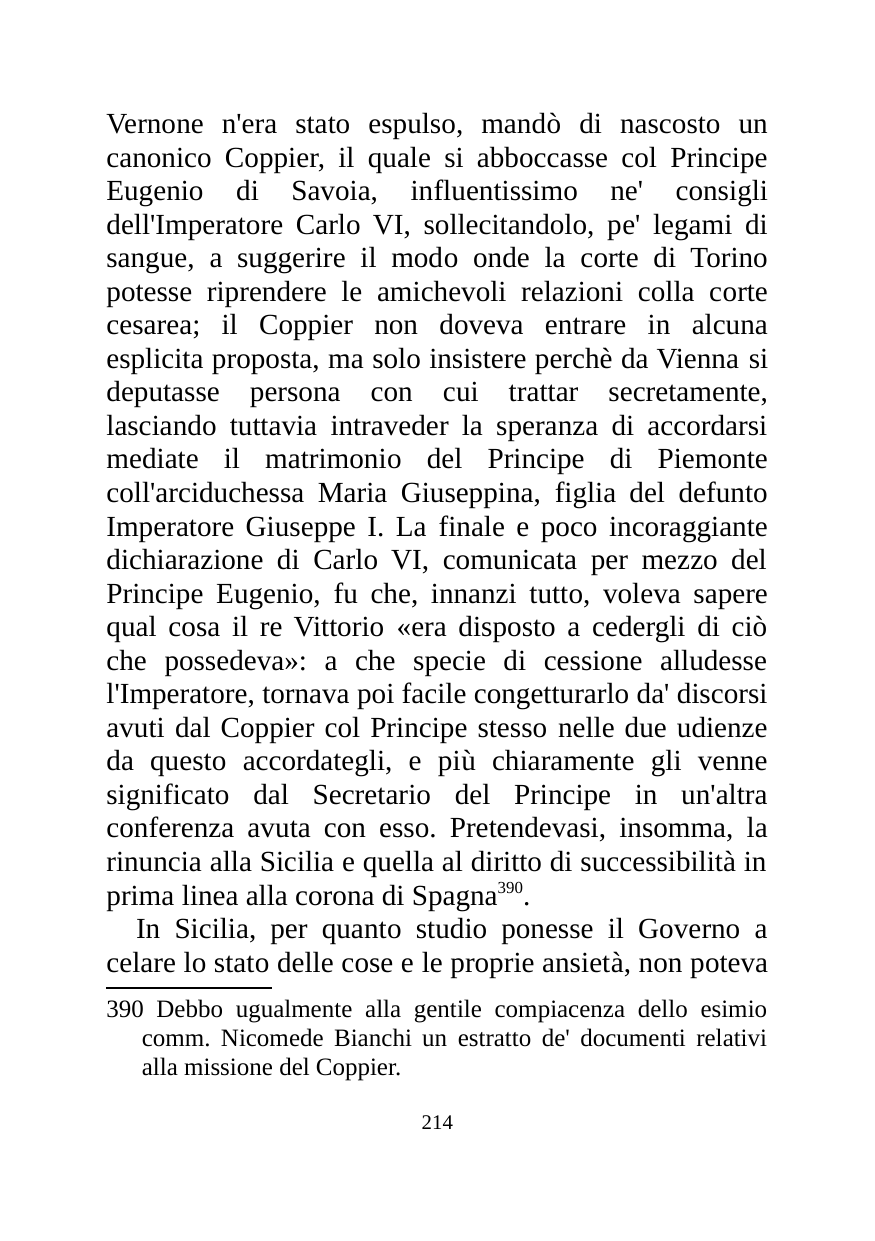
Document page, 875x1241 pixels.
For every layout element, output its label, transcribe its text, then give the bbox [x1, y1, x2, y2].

text Vernone n'era stato espulso, mandò di nascosto un canonico Coppier, il quale si abboccasse col Principe Eugenio di Savoia, influentissimo ne' consigli dell'Imperatore Carlo VI, sollecitandolo, pe' legami di sangue, a suggerire il modo onde la corte di Torino potesse riprendere le amichevoli relazioni colla corte cesarea; il Coppier non doveva entrare in alcuna esplicita proposta, ma solo insistere perchè da Vienna si deputasse persona con cui trattar secretamente, lasciando tuttavia intraveder la speranza di accordarsi mediate il matrimonio del Principe di Piemonte coll'arciduchessa Maria Giuseppina, figlia del defunto Imperatore Giuseppe I. La finale e poco incoraggiante dichiarazione di Carlo VI, comunicata per mezzo del Principe Eugenio, fu che, innanzi tutto, voleva sapere qual cosa il re Vittorio «era disposto a cedergli di ciò che possedeva»: a che specie di cessione alludesse l'Imperatore, tornava poi facile congetturarlo da' discorsi avuti dal Coppier col Principe stesso nelle due udienze da questo accordategli, e più chiaramente gli venne significato dal Secretario del Principe in un'altra conferenza avuta con esso. Pretendevasi, insomma, la rinuncia alla Sicilia e quella al diritto di successibilità in prima linea alla corona di Spagna. [106, 106, 768, 911]
text In Sicilia, per quanto studio ponesse il Governo a celare lo stato delle cose e le proprie ansietà, non poteva [106, 911, 768, 978]
text Debbo ugualmente alla gentile compiacenza dello esimio comm. Nicomede Bianchi un estratto de' documenti relativi alla missione del Coppier. [106, 994, 768, 1080]
